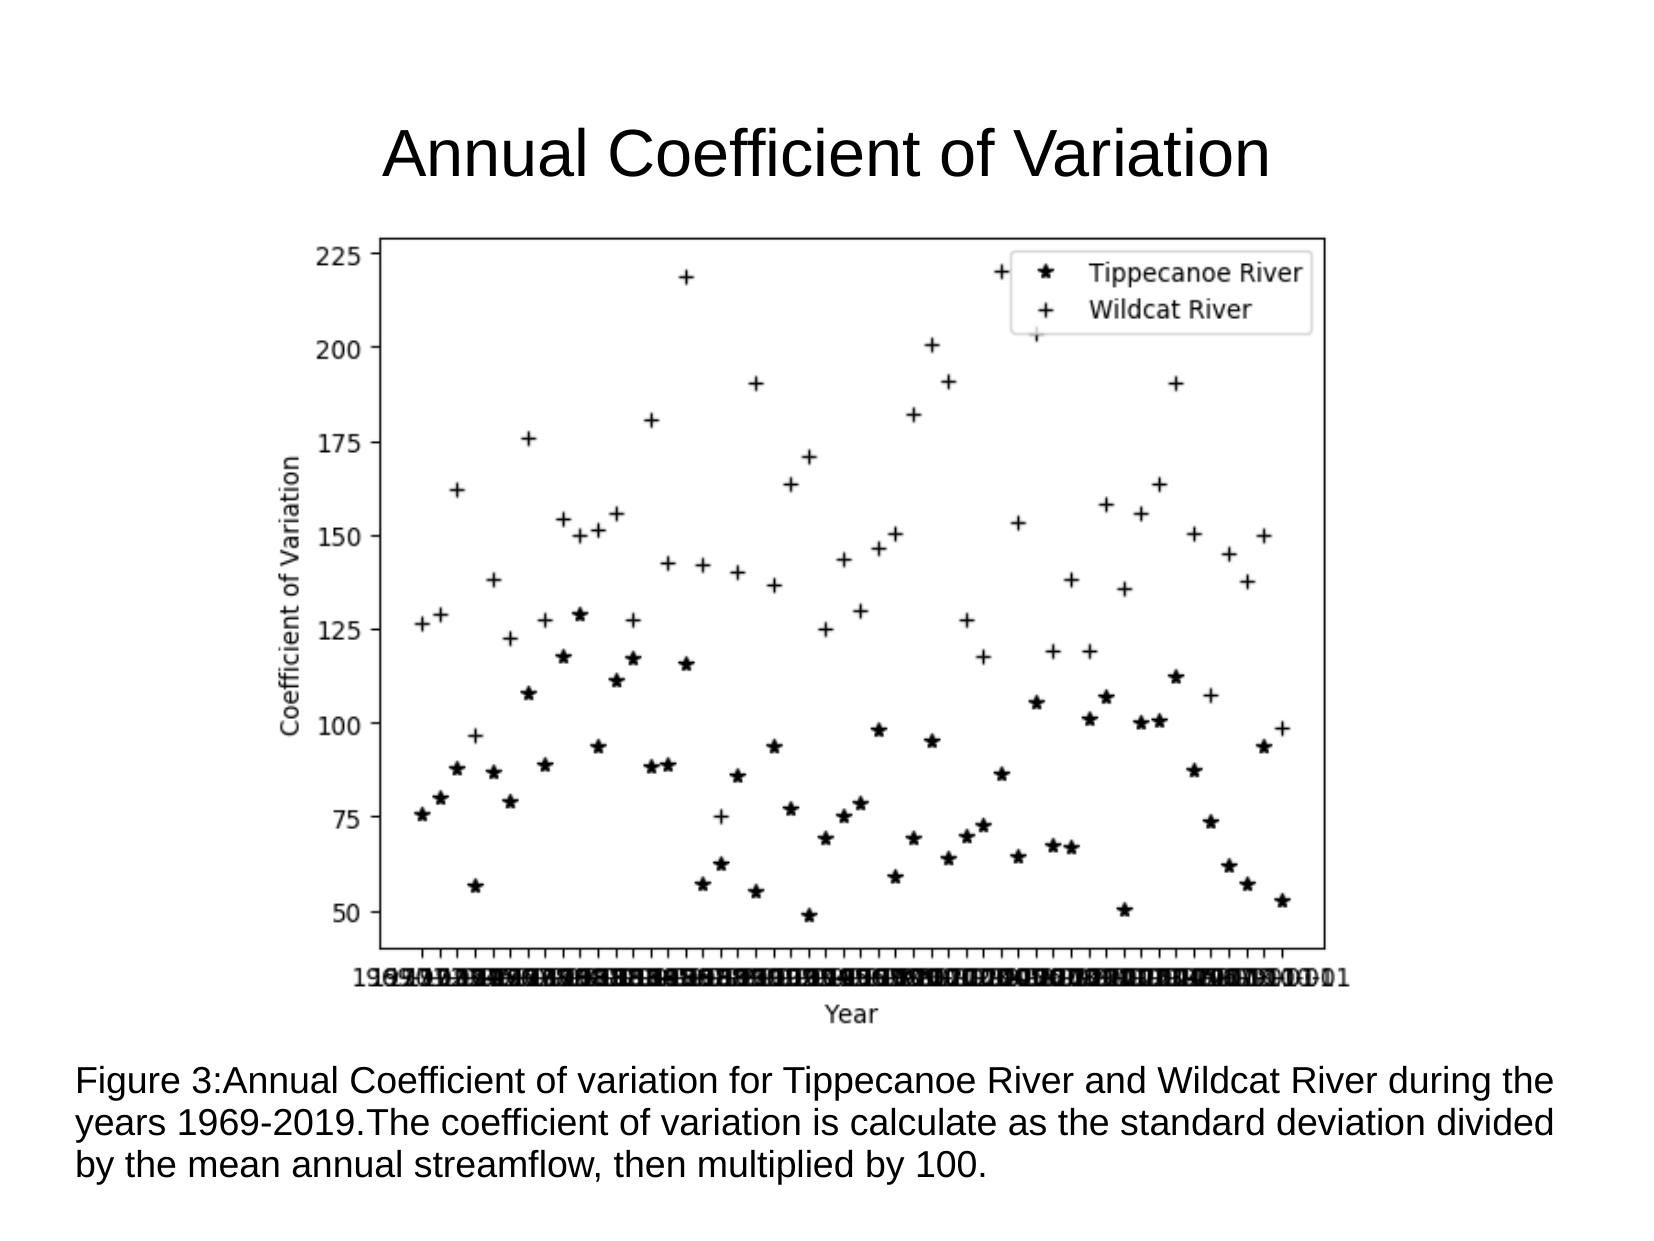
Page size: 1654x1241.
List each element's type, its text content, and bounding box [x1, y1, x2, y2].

title Annual Coefficient of Variation [82, 49, 1571, 257]
picture [255, 207, 1381, 1051]
subtitle Figure 3:Annual Coefficient of variation for Tippecanoe River and Wildcat River during the years 1969-2019.The coefficient of variation is calculate as the standard deviation divided by the mean annual streamflow, then multiplied by 100. [75, 1060, 1564, 1186]
